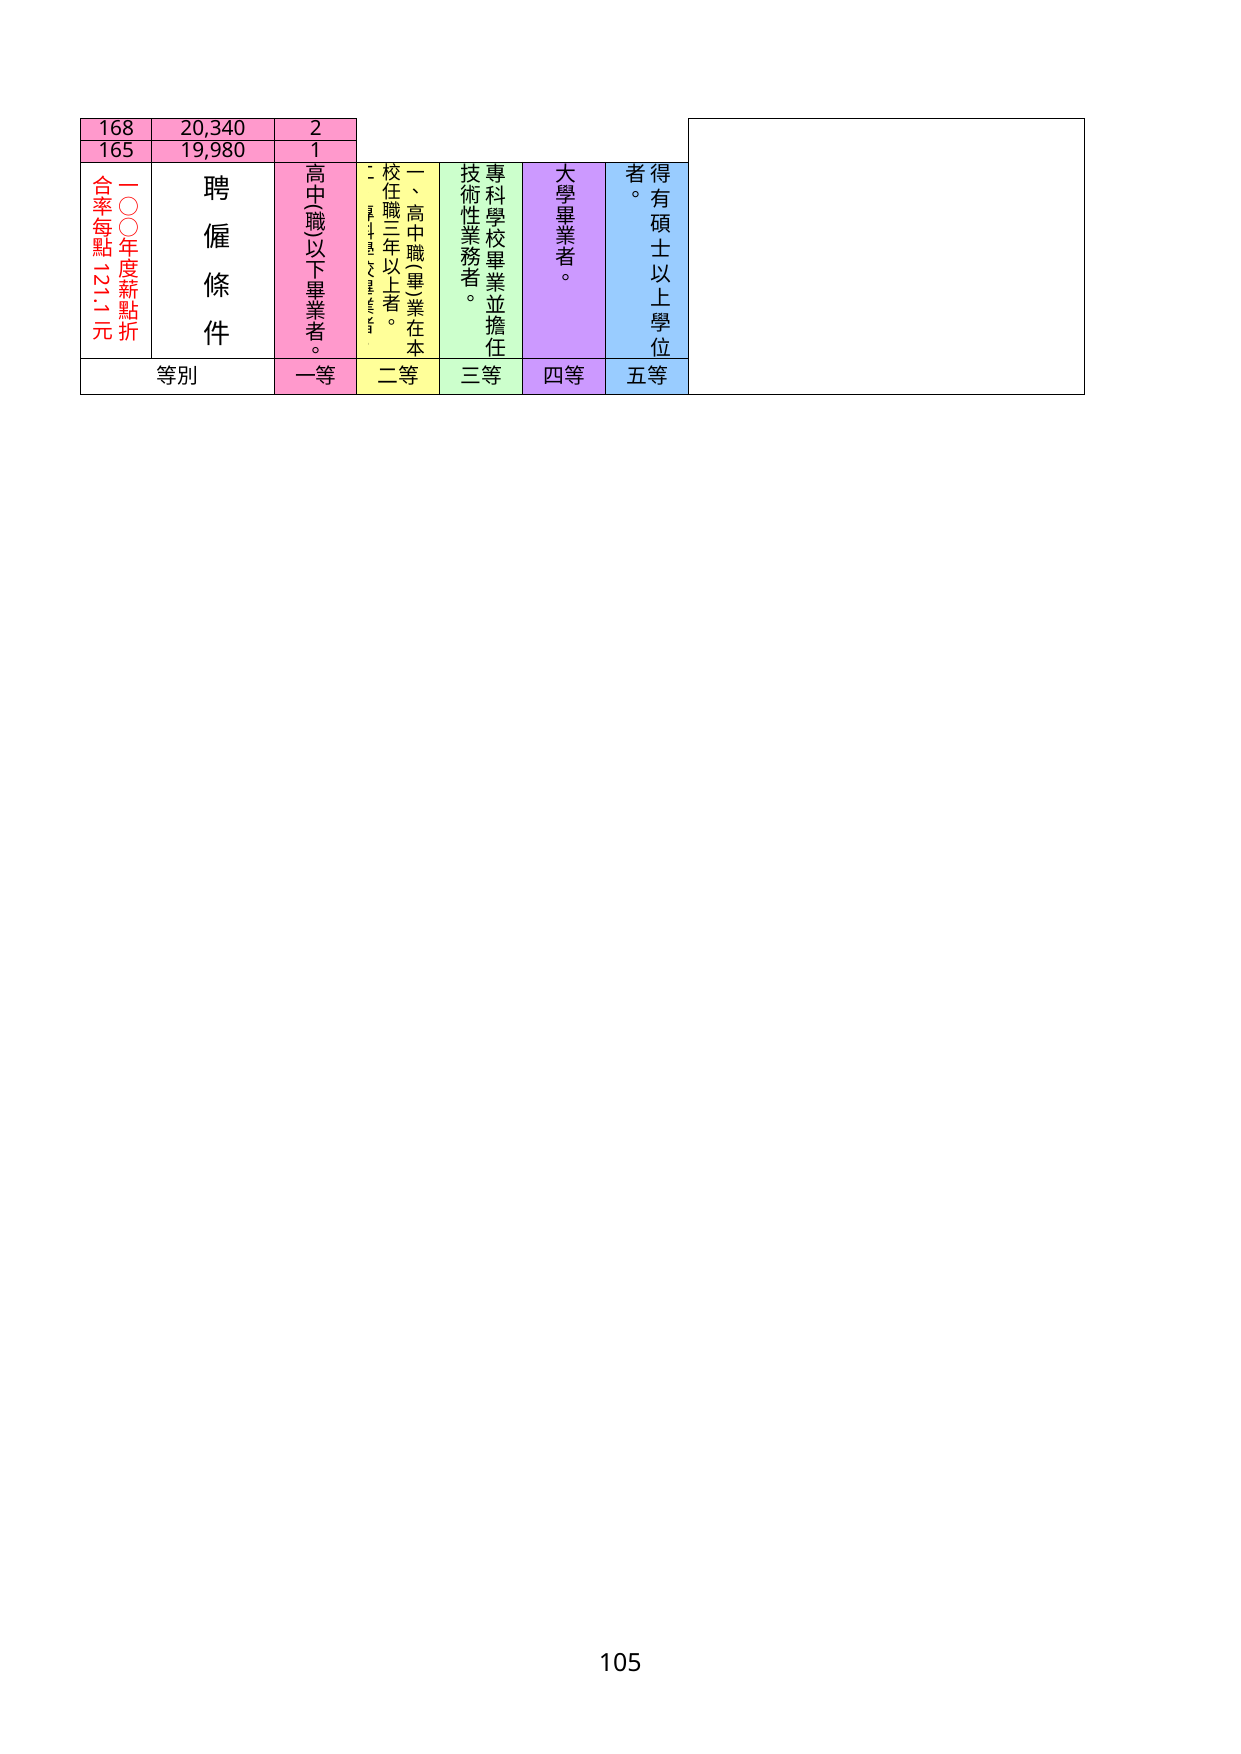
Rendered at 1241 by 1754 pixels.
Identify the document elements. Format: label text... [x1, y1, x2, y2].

table_cell 2 [275, 119, 356, 140]
table_cell [440, 118, 523, 140]
table_cell 一等 [275, 359, 356, 394]
table_cell [606, 118, 688, 140]
table_cell 得有碩士以上學位者。 [606, 163, 688, 358]
table_cell [440, 140, 523, 162]
table_cell [523, 118, 606, 140]
table_cell 1 [275, 141, 356, 162]
table_cell 一○○年度薪點折合率每點121.1元 [81, 163, 151, 358]
table_cell 專科學校畢業並擔任技術性業務者。 [440, 163, 522, 358]
table_cell 聘僱條件 [152, 163, 274, 358]
table_cell 三等 [440, 359, 522, 394]
table_cell 19,980 [152, 141, 274, 162]
table_cell 高中(職)以下畢業者。 [275, 163, 356, 358]
table_cell 四等 [523, 359, 605, 394]
table_cell 高中職(畢)業在本 校任職三年以上者。 專科學校畢業者。 [357, 163, 439, 358]
table_cell 165 [81, 141, 151, 162]
table_cell 168 [81, 119, 151, 140]
table_cell [689, 119, 1084, 394]
table_cell 五等 [606, 359, 688, 394]
table_cell [606, 140, 688, 162]
table_cell 二等 [357, 359, 439, 394]
table_cell [357, 140, 440, 162]
table_cell 20,340 [152, 119, 274, 140]
table_cell 大學畢業者。 [523, 163, 605, 358]
table_cell [357, 118, 440, 140]
table_cell 等別 [81, 359, 274, 394]
table_cell [523, 140, 606, 162]
